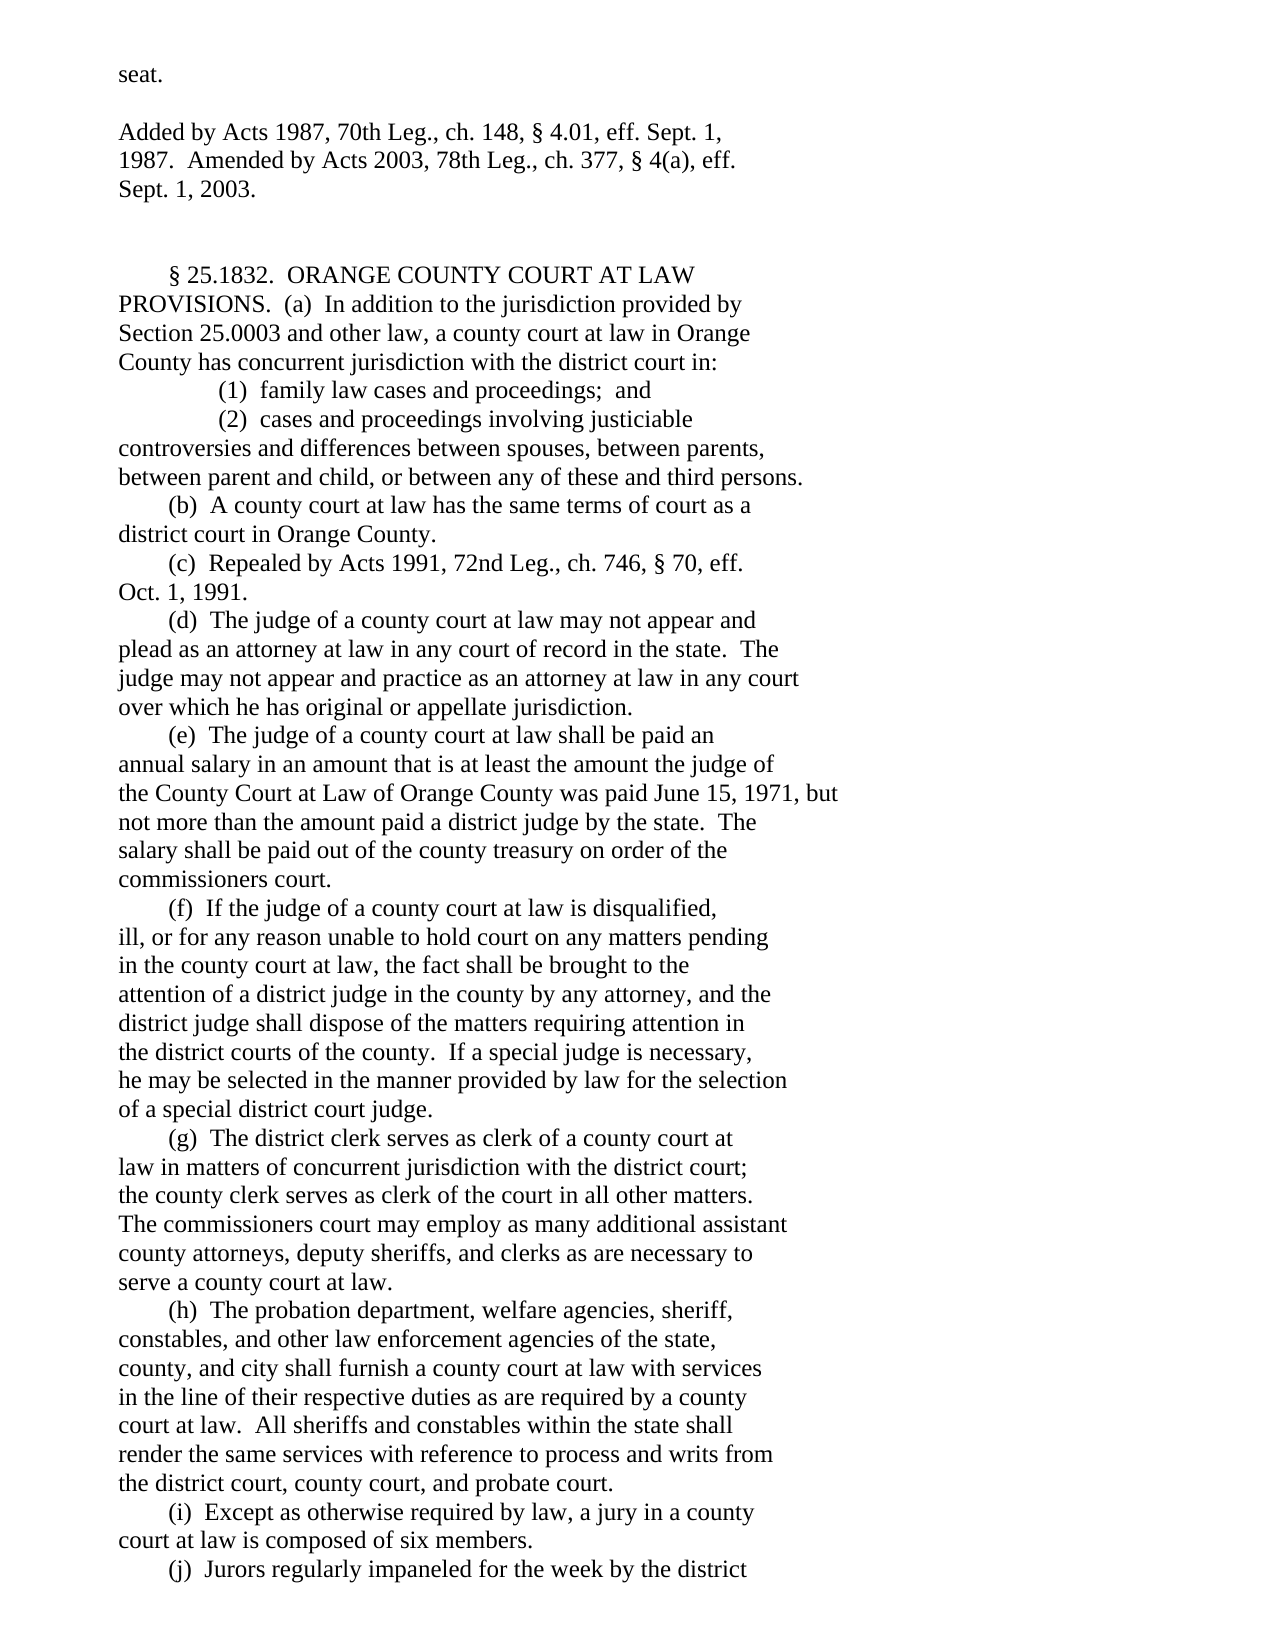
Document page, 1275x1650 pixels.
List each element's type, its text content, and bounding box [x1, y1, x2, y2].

text (2) cases and proceedings involving justiciable [118, 404, 1216, 433]
text PROVISIONS. (a) In addition to the jurisdiction provided by [118, 289, 1216, 318]
text between parent and child, or between any of these and third persons. [118, 462, 1216, 490]
text (h) The probation department, welfare agencies, sheriff, [118, 1295, 1216, 1324]
text ill, or for any reason unable to hold court on any matters pending [118, 922, 1216, 950]
text salary shall be paid out of the county treasury on order of the [118, 835, 1216, 864]
text § 25.1832. ORANGE COUNTY COURT AT LAW [118, 260, 1216, 289]
text The commissioners court may employ as many additional assistant [118, 1209, 1216, 1238]
text district court in Orange County. [118, 519, 1216, 548]
text court at law is composed of six members. [118, 1525, 1216, 1554]
text over which he has original or appellate jurisdiction. [118, 692, 1216, 720]
text commissioners court. [118, 864, 1216, 893]
text annual salary in an amount that is at least the amount the judge of [118, 749, 1216, 778]
text (c) Repealed by Acts 1991, 72nd Leg., ch. 746, § 70, eff. [118, 548, 1216, 577]
text district judge shall dispose of the matters requiring attention in [118, 1008, 1216, 1037]
text plead as an attorney at law in any court of record in the state. The [118, 634, 1216, 663]
text (b) A county court at law has the same terms of court as a [118, 490, 1216, 519]
text (d) The judge of a county court at law may not appear and [118, 605, 1216, 634]
text seat. [118, 59, 1216, 88]
text court at law. All sheriffs and constables within the state shall [118, 1410, 1216, 1439]
text Added by Acts 1987, 70th Leg., ch. 148, § 4.01, eff. Sept. 1, [118, 117, 1216, 145]
text render the same services with reference to process and writs from [118, 1439, 1216, 1468]
text law in matters of concurrent jurisdiction with the district court; [118, 1152, 1216, 1180]
text in the line of their respective duties as are required by a county [118, 1382, 1216, 1410]
text the county clerk serves as clerk of the court in all other matters. [118, 1180, 1216, 1209]
text constables, and other law enforcement agencies of the state, [118, 1324, 1216, 1353]
text the district courts of the county. If a special judge is necessary, [118, 1037, 1216, 1065]
text the district court, county court, and probate court. [118, 1468, 1216, 1497]
text 1987. Amended by Acts 2003, 78th Leg., ch. 377, § 4(a), eff. [118, 145, 1216, 174]
text the County Court at Law of Orange County was paid June 15, 1971, but [118, 778, 1216, 807]
text Sept. 1, 2003. [118, 174, 1216, 203]
text (i) Except as otherwise required by law, a jury in a county [118, 1497, 1216, 1525]
text county, and city shall furnish a county court at law with services [118, 1353, 1216, 1382]
text not more than the amount paid a district judge by the state. The [118, 807, 1216, 835]
text judge may not appear and practice as an attorney at law in any court [118, 663, 1216, 692]
text of a special district court judge. [118, 1094, 1216, 1123]
text attention of a district judge in the county by any attorney, and the [118, 979, 1216, 1008]
text Oct. 1, 1991. [118, 577, 1216, 605]
text he may be selected in the manner provided by law for the selection [118, 1065, 1216, 1094]
text (f) If the judge of a county court at law is disqualified, [118, 893, 1216, 922]
text (g) The district clerk serves as clerk of a county court at [118, 1123, 1216, 1152]
text County has concurrent jurisdiction with the district court in: [118, 347, 1216, 375]
text (1) family law cases and proceedings; and [118, 375, 1216, 404]
text county attorneys, deputy sheriffs, and clerks as are necessary to [118, 1238, 1216, 1267]
text (j) Jurors regularly impaneled for the week by the district [118, 1554, 1216, 1583]
text (e) The judge of a county court at law shall be paid an [118, 720, 1216, 749]
text serve a county court at law. [118, 1267, 1216, 1295]
text Section 25.0003 and other law, a county court at law in Orange [118, 318, 1216, 347]
text in the county court at law, the fact shall be brought to the [118, 950, 1216, 979]
text controversies and differences between spouses, between parents, [118, 433, 1216, 462]
